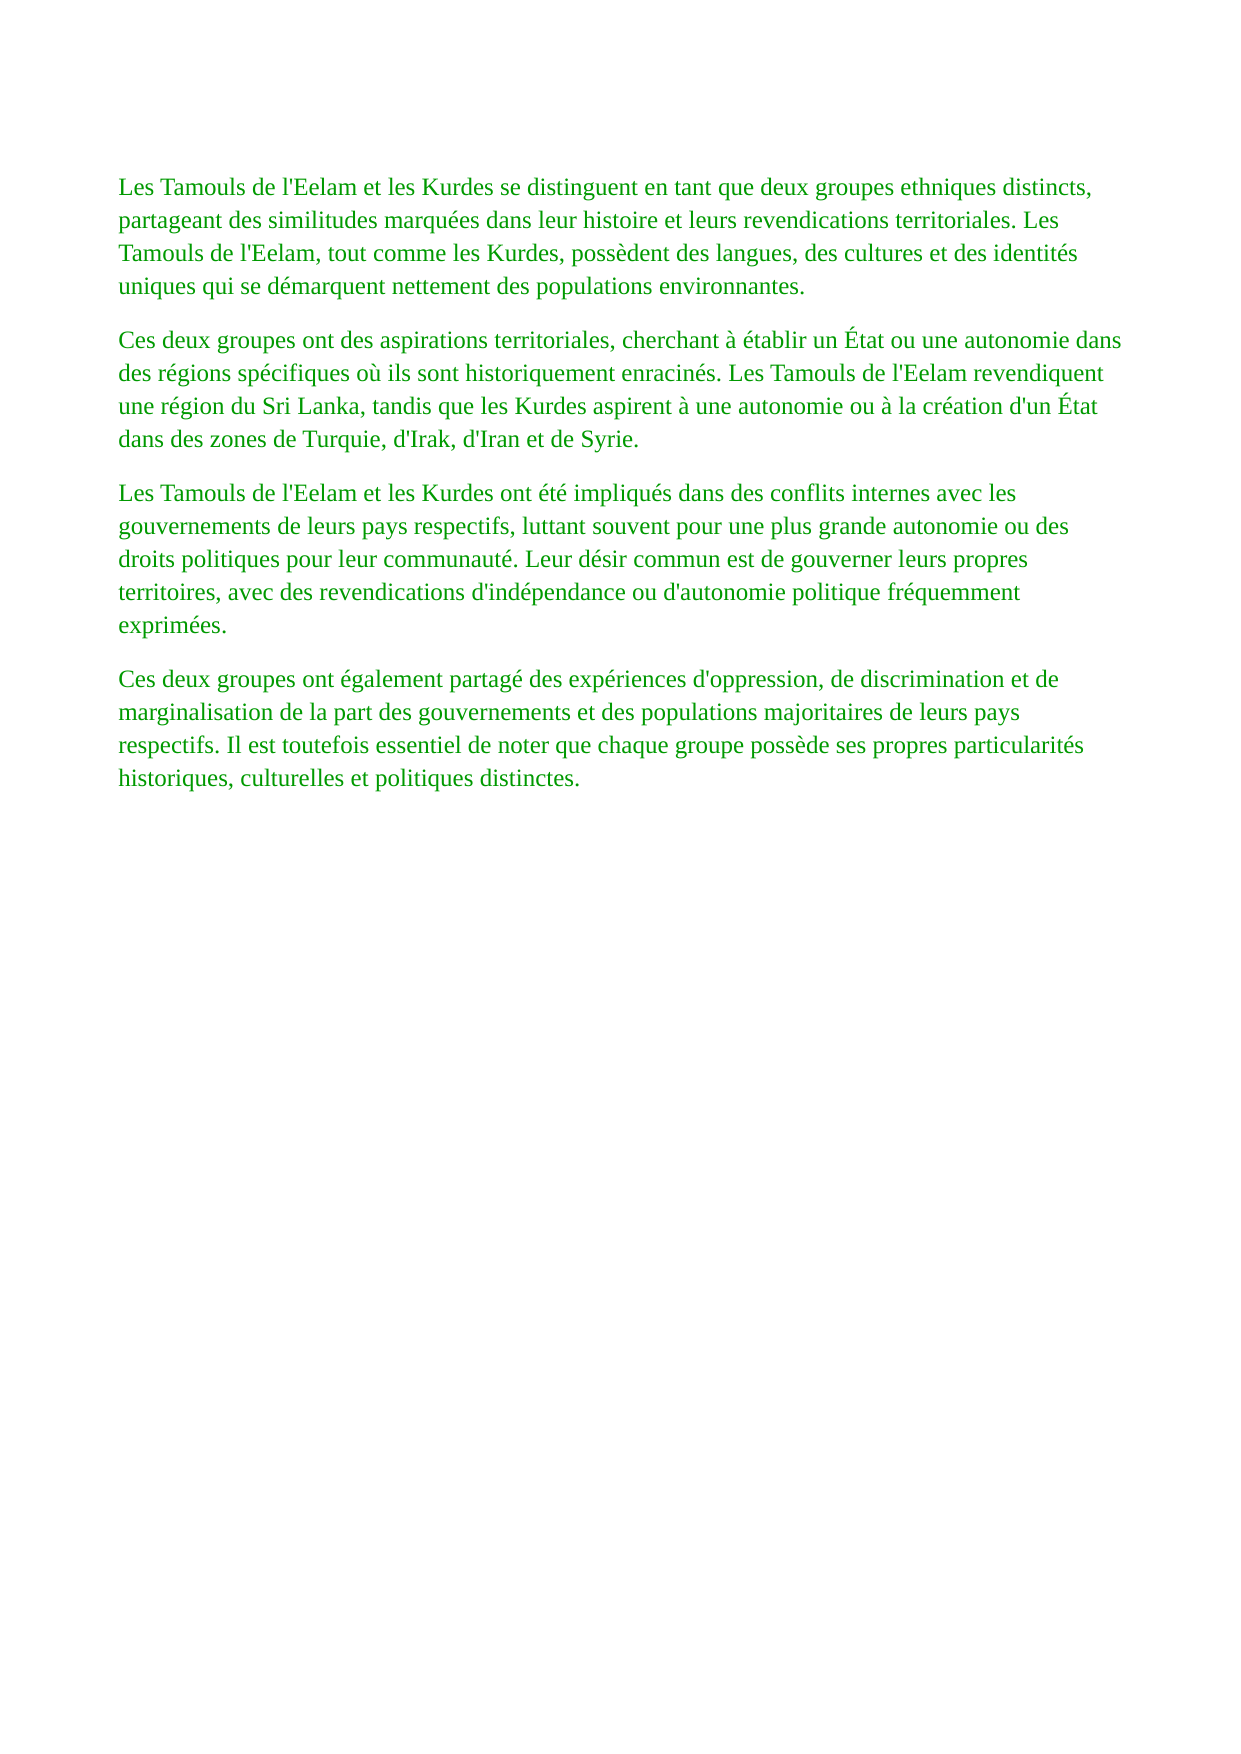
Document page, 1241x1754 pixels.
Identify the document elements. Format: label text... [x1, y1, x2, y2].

text Les Tamouls de l'Eelam et les Kurdes se distinguent en tant que deux groupes ethniques distincts, partageant des similitudes marquées dans leur histoire et leurs revendications territoriales. Les Tamouls de l'Eelam, tout comme les Kurdes, possèdent des langues, des cultures et des identités uniques qui se démarquent nettement des populations environnantes. [118, 172, 1122, 300]
text Ces deux groupes ont également partagé des expériences d'oppression, de discrimination et de marginalisation de la part des gouvernements et des populations majoritaires de leurs pays respectifs. Il est toutefois essentiel de noter que chaque groupe possède ses propres particularités historiques, culturelles et politiques distinctes. [118, 664, 1122, 792]
text Ces deux groupes ont des aspirations territoriales, cherchant à établir un État ou une autonomie dans des régions spécifiques où ils sont historiquement enracinés. Les Tamouls de l'Eelam revendiquent une région du Sri Lanka, tandis que les Kurdes aspirent à une autonomie ou à la création d'un État dans des zones de Turquie, d'Irak, d'Iran et de Syrie. [118, 325, 1122, 453]
text Les Tamouls de l'Eelam et les Kurdes ont été impliqués dans des conflits internes avec les gouvernements de leurs pays respectifs, luttant souvent pour une plus grande autonomie ou des droits politiques pour leur communauté. Leur désir commun est de gouverner leurs propres territoires, avec des revendications d'indépendance ou d'autonomie politique fréquemment exprimées. [118, 478, 1122, 639]
